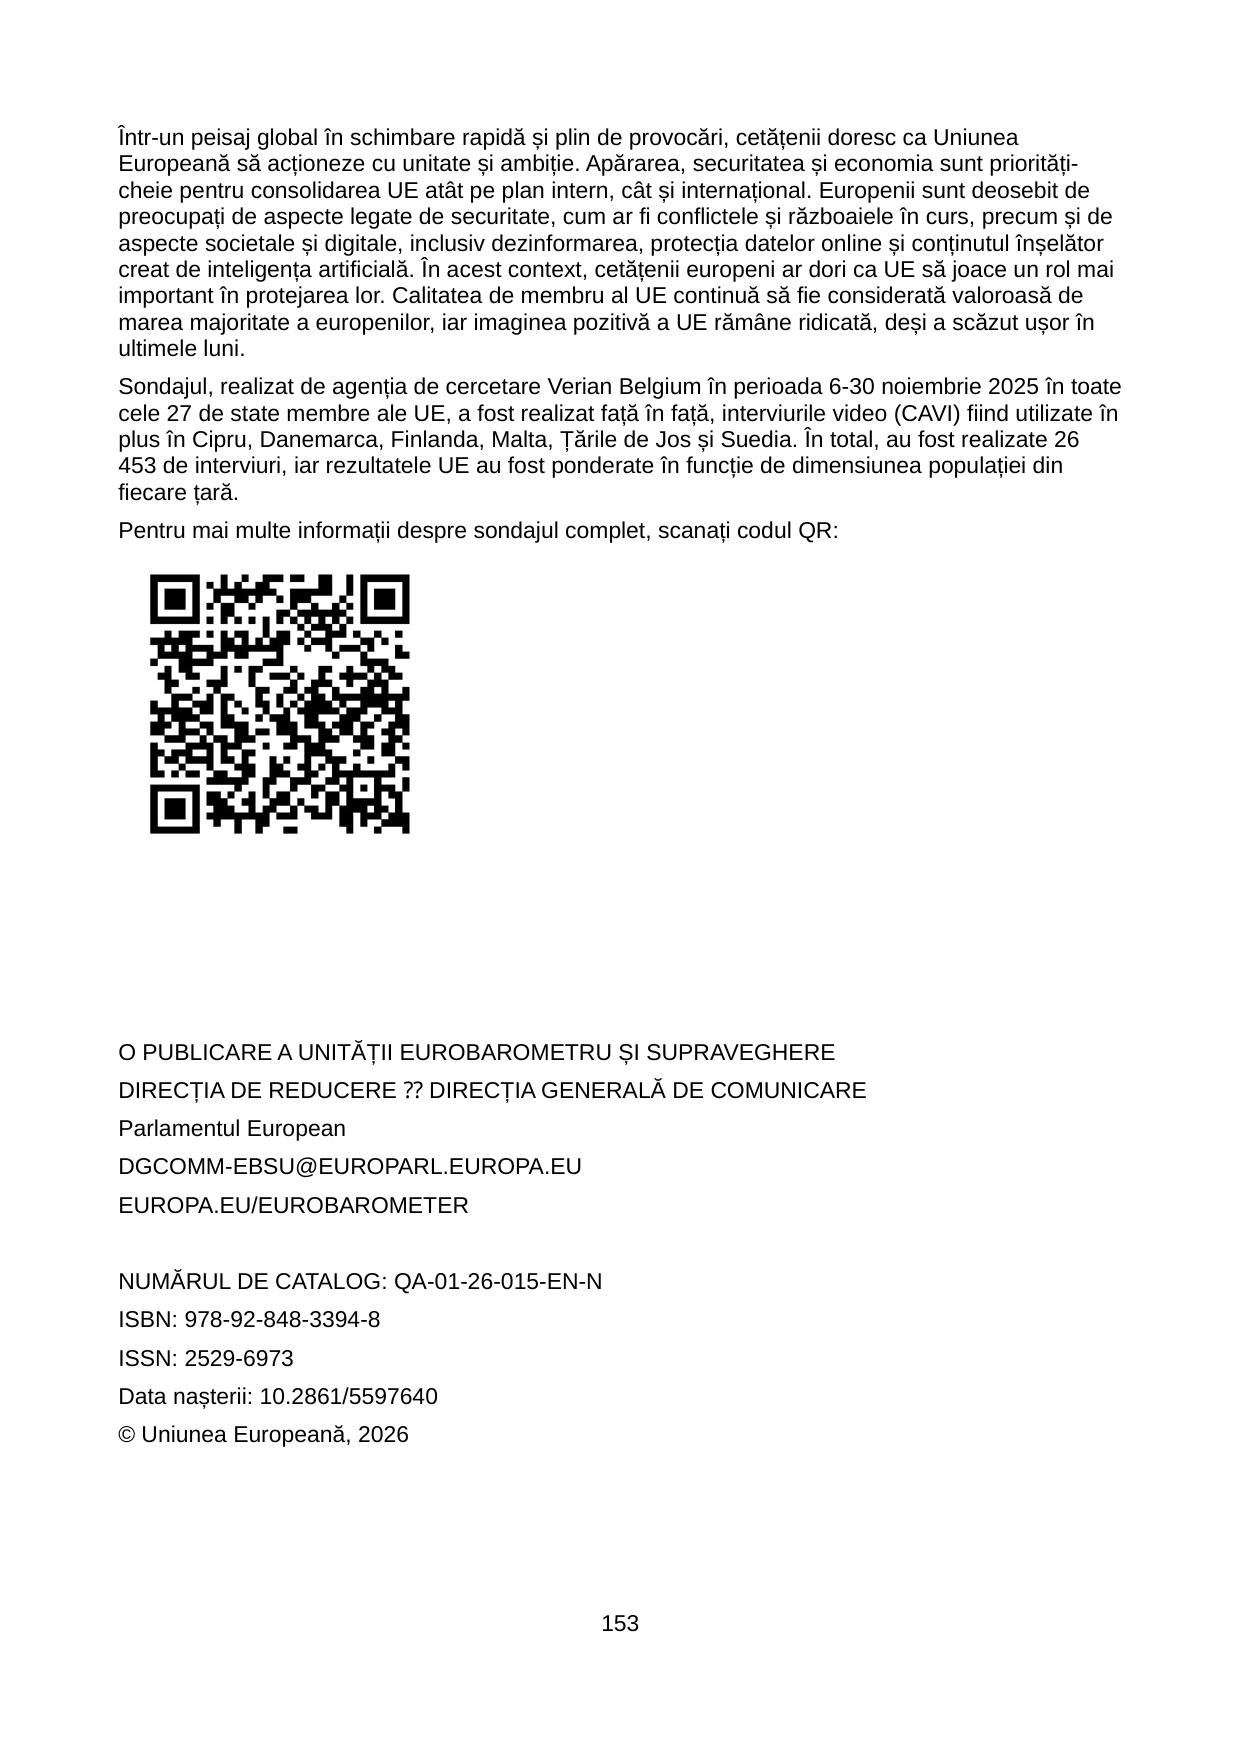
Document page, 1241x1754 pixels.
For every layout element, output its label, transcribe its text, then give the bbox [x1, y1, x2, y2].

picture [135, 559, 424, 848]
text ISSN: 2529-6973 [118, 1344, 1122, 1371]
text © Uniunea Europeană, 2026 [118, 1421, 1122, 1447]
text Pentru mai multe informații despre sondajul complet, scanați codul QR: [118, 517, 1122, 543]
text DIRECȚIA DE REDUCERE ⁇ DIRECȚIA GENERALĂ DE COMUNICARE [118, 1077, 1122, 1103]
text DGCOMM-EBSU@EUROPARL.EUROPA.EU [118, 1153, 1122, 1180]
text Într-un peisaj global în schimbare rapidă și plin de provocări, cetățenii doresc ca Uniunea Europeană să acționeze cu unitate și ambiție. Apărarea, securitatea și economia sunt priorități-cheie pentru consolidarea UE atât pe plan intern, cât și internațional. Europenii sunt deosebit de preocupați de aspecte legate de securitate, cum ar fi conflictele și războaiele în curs, precum și de aspecte societale și digitale, inclusiv dezinformarea, protecția datelor online și conținutul înșelător creat de inteligența artificială. În acest context, cetățenii europeni ar dori ca UE să joace un rol mai important în protejarea lor. Calitatea de membru al UE continuă să fie considerată valoroasă de marea majoritate a europenilor, iar imaginea pozitivă a UE rămâne ridicată, deși a scăzut ușor în ultimele luni. [118, 124, 1122, 361]
text O PUBLICARE A UNITĂȚII EUROBAROMETRU ȘI SUPRAVEGHERE [118, 1039, 1122, 1065]
text EUROPA.EU/EUROBAROMETER [118, 1192, 1122, 1218]
text NUMĂRUL DE CATALOG: QA-01-26-015-EN-N [118, 1268, 1122, 1294]
text ISBN: 978-92-848-3394-8 [118, 1306, 1122, 1333]
text Sondajul, realizat de agenția de cercetare Verian Belgium în perioada 6-30 noiembrie 2025 în toate cele 27 de state membre ale UE, a fost realizat față în față, interviurile video (CAVI) fiind utilizate în plus în Cipru, Danemarca, Finlanda, Malta, Țările de Jos și Suedia. În total, au fost realizate 26 453 de interviuri, iar rezultatele UE au fost ponderate în funcție de dimensiunea populației din fiecare țară. [118, 373, 1122, 505]
text Parlamentul European [118, 1115, 1122, 1141]
text Data nașterii: 10.2861/5597640 [118, 1383, 1122, 1409]
